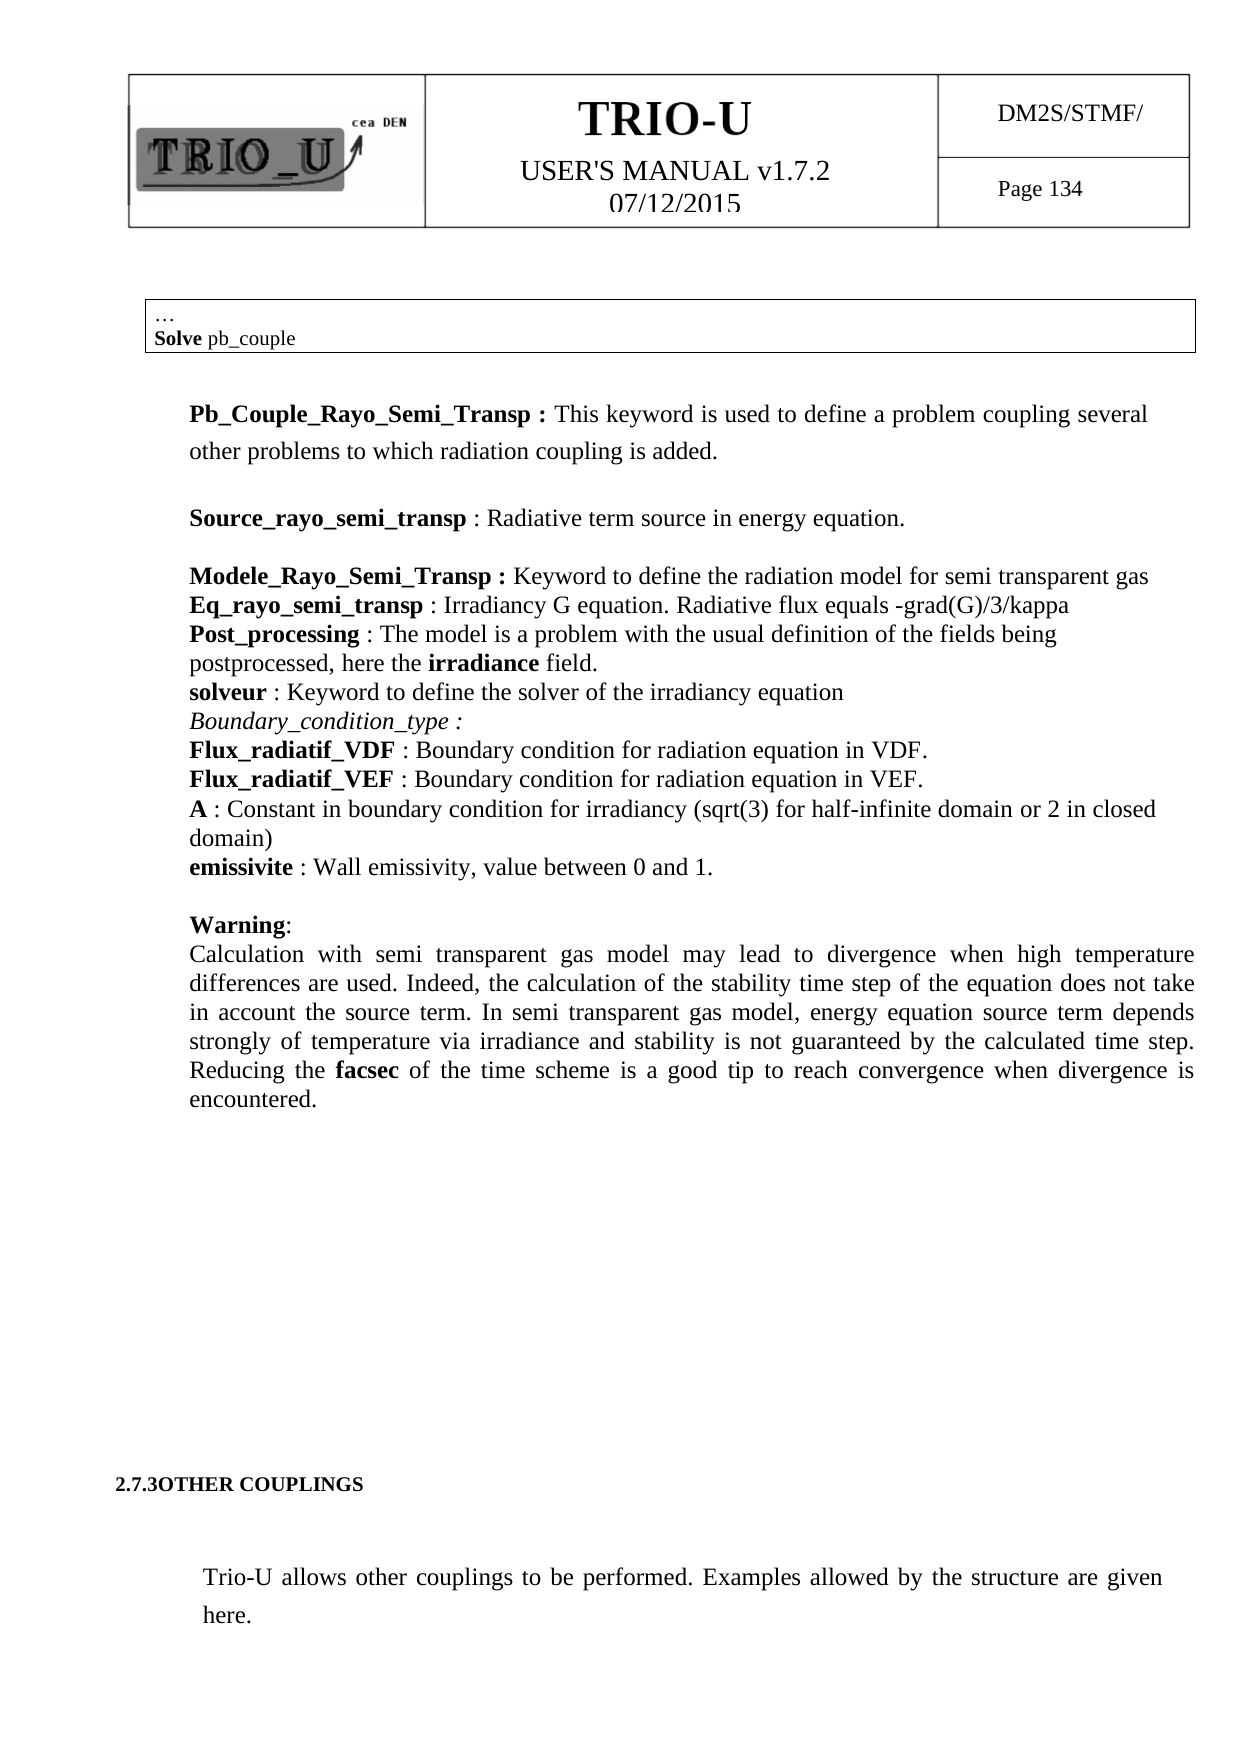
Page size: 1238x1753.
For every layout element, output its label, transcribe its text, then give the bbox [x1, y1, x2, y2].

text Modele_Rayo_Semi_Transp : Keyword to define the radiation model for semi transparent gas [189, 561, 1196, 590]
text emissivite : Wall emissivity, value between 0 and 1. [189, 852, 1196, 881]
text Flux_radiatif_VDF : Boundary condition for radiation equation in VDF. [189, 735, 1196, 764]
text Source_rayo_semi_transp : Radiative term source in energy equation. [189, 503, 1196, 532]
text Post_processing : The model is a problem with the usual definition of the fields being postprocessed, here the irradiance field. [189, 619, 1196, 677]
text Flux_radiatif_VEF : Boundary condition for radiation equation in VEF. [189, 764, 1196, 793]
text Calculation with semi transparent gas model may lead to divergence when high temperature differences are used. Indeed, the calculation of the stability time step of the equation does not take in account the source term. In semi transparent gas model, energy equation source term depends strongly of temperature via irradiance and stability is not guaranteed by the calculated time step. Reducing the facsec of the time scheme is a good tip to reach convergence when divergence is encountered. [189, 939, 1196, 1113]
text Pb_Couple_Rayo_Semi_Transp : This keyword is used to define a problem coupling several other problems to which radiation coupling is added. [189, 390, 1149, 465]
text Warning: [189, 910, 1196, 939]
subtitle OTHER COUPLINGS [115, 1471, 1164, 1496]
text … [146, 300, 1195, 322]
text Eq_rayo_semi_transp : Irradiancy G equation. Radiative flux equals -grad(G)/3/kappa [189, 590, 1196, 619]
text Solve pb_couple [146, 322, 1195, 352]
text Boundary_condition_type : [189, 706, 1196, 735]
text Trio-U allows other couplings to be performed. Examples allowed by the structure are given here. [203, 1554, 1165, 1629]
text A : Constant in boundary condition for irradiancy (sqrt(3) for half-infinite domain or 2 in closed domain) [189, 793, 1196, 852]
text solveur : Keyword to define the solver of the irradiancy equation [189, 677, 1196, 706]
